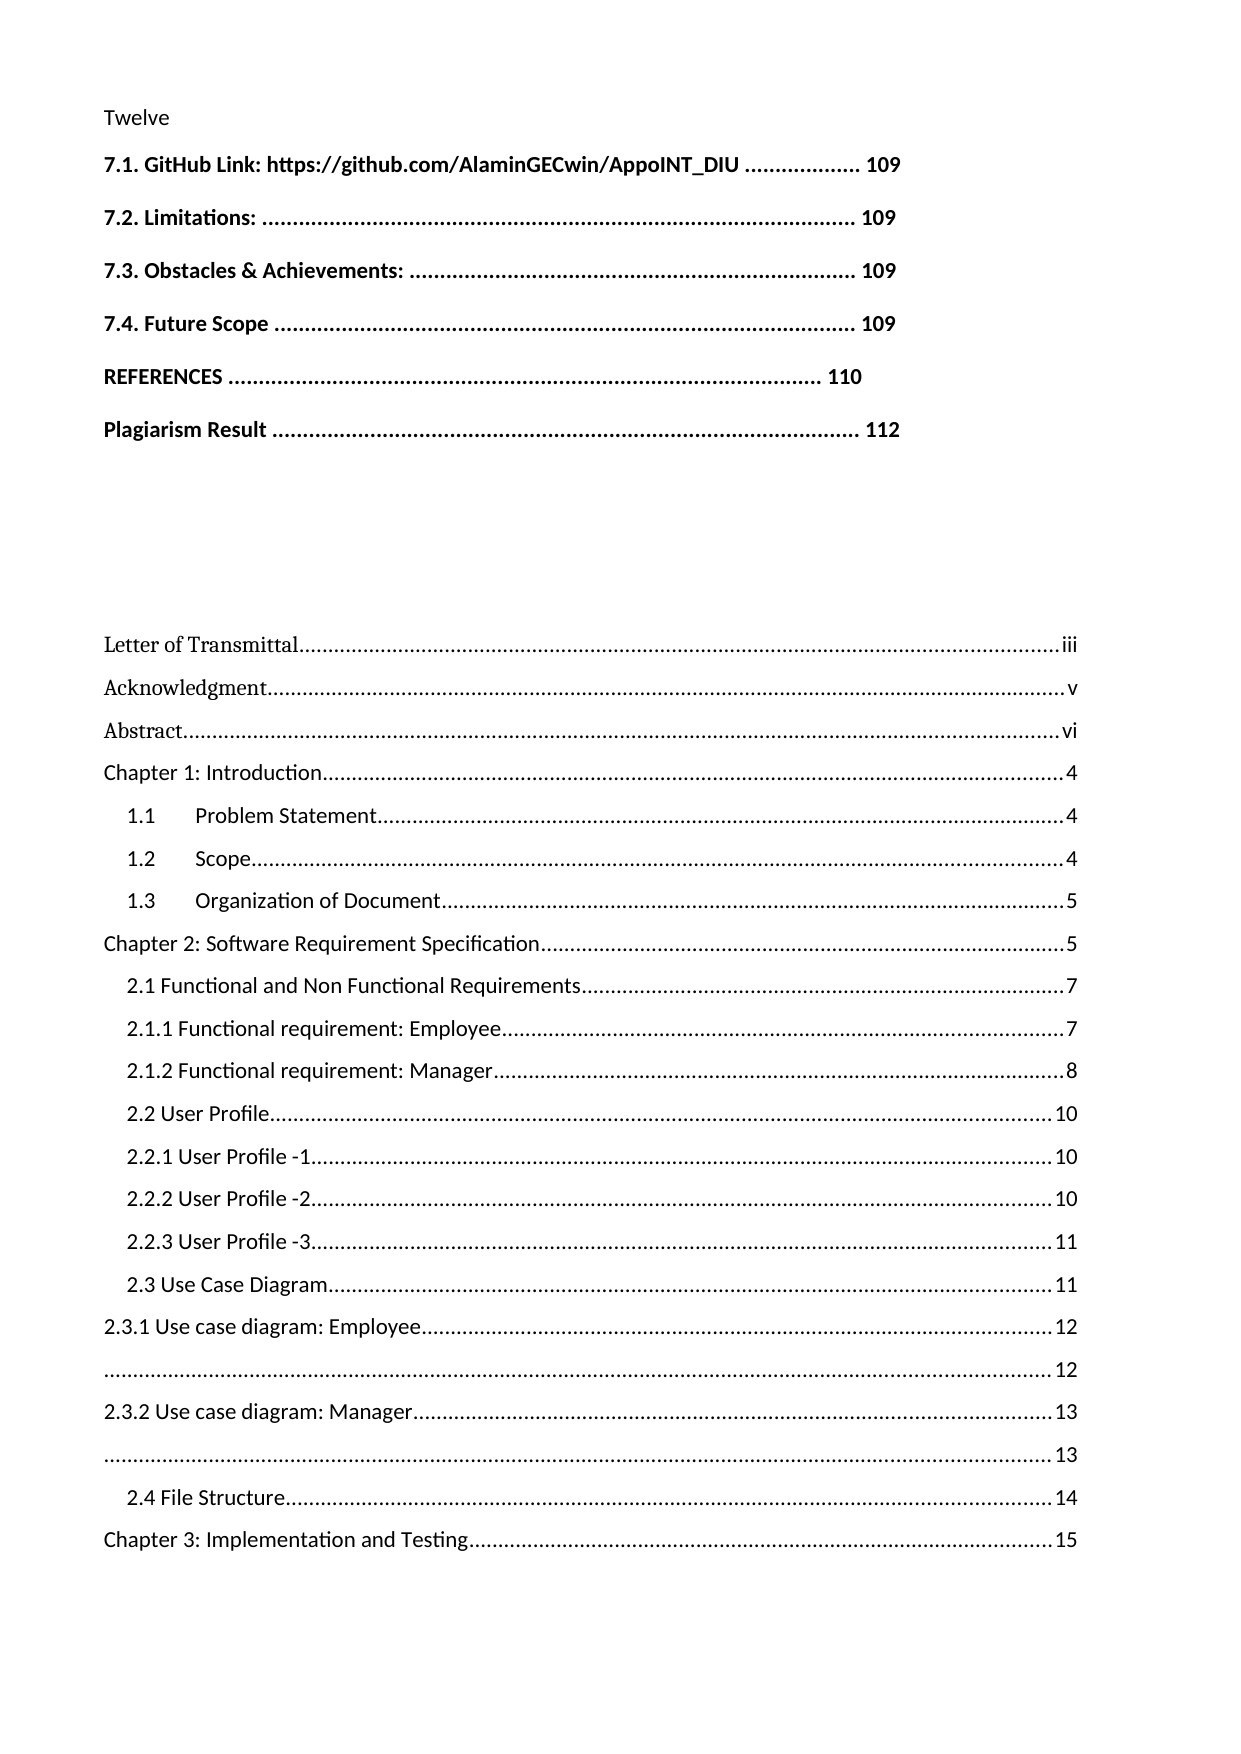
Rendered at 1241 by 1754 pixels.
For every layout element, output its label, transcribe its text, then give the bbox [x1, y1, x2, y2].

text 2.2.2 User Profile -2 10 [126, 1184, 1090, 1212]
text 2.3 Use Case Diagram 11 [126, 1270, 1090, 1298]
text 7.3. Obstacles & Achievements: ......................................................................... 109 [103, 256, 1090, 284]
text 2.3.1 Use case diagram: Employee 12 [103, 1312, 1090, 1340]
text Abstract vi [103, 716, 1090, 744]
text 13 [103, 1440, 1090, 1468]
text 2.1.2 Functional requirement: Manager 8 [126, 1057, 1090, 1085]
text Chapter 2: Software Requirement Specification 5 [103, 929, 1090, 957]
text Acknowledgment v [103, 673, 1090, 701]
text 2.3.2 Use case diagram: Manager 13 [103, 1397, 1090, 1426]
text 1.1 Problem Statement 4 [126, 801, 1090, 829]
text 2.4 File Structure 14 [126, 1483, 1090, 1511]
text 2.1.1 Functional requirement: Employee 7 [126, 1014, 1090, 1042]
text Letter of Transmittal iii [103, 631, 1090, 659]
text REFERENCES ................................................................................................. 110 [103, 362, 1090, 390]
text Chapter 1: Introduction 4 [103, 758, 1090, 786]
text 7.4. Future Scope ............................................................................................... 109 [103, 309, 1090, 337]
text 12 [103, 1355, 1090, 1383]
text Plagiarism Result ................................................................................................ 112 [103, 415, 1090, 443]
text 2.2 User Profile 10 [126, 1099, 1090, 1127]
text 2.1 Functional and Non Functional Requirements 7 [126, 971, 1090, 999]
text 7.2. Limitations: ................................................................................................. 109 [103, 203, 1090, 231]
text 1.2 Scope 4 [126, 844, 1090, 872]
text 1.3 Organization of Document 5 [126, 886, 1090, 914]
text 7.1. GitHub Link: https://github.com/AlaminGECwin/AppoINT_DIU ................... 109 [103, 150, 1090, 178]
text Chapter 3: Implementation and Testing 15 [103, 1525, 1090, 1553]
text 2.2.1 User Profile -1 10 [126, 1142, 1090, 1170]
text 2.2.3 User Profile -3 11 [126, 1227, 1090, 1255]
